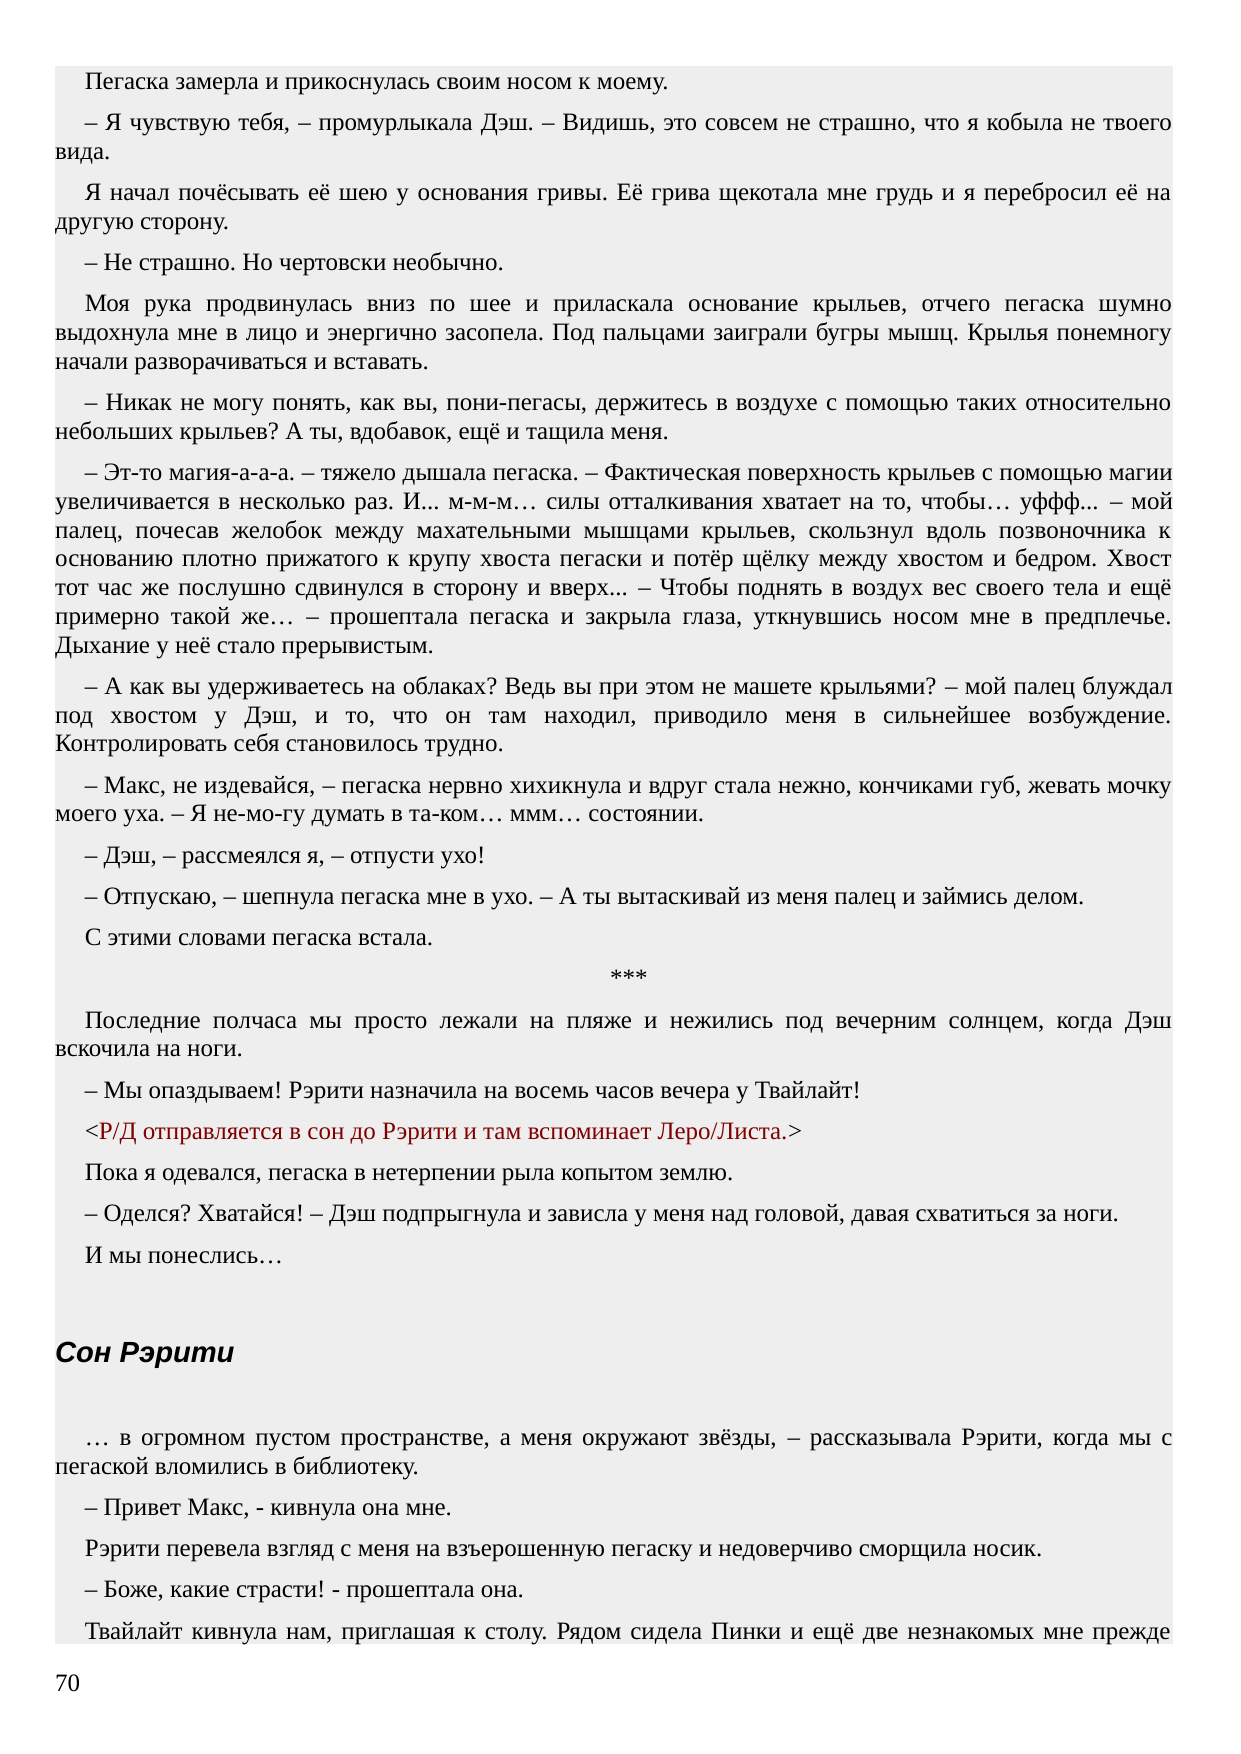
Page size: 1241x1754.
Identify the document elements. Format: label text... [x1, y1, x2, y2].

text – А как вы удерживаетесь на облаках? Ведь вы при этом не машете крыльями? – мой палец блуждал под хвостом у Дэш, и то, что он там находил, приводило меня в сильнейшее возбуждение. Контролировать себя становилось трудно. [55, 671, 1173, 757]
text *** [55, 963, 1173, 992]
text – Не страшно. Но чертовски необычно. [55, 247, 1173, 276]
text – Я чувствую тебя, – промурлыкала Дэш. – Видишь, это совсем не страшно, что я кобыла не твоего вида. [55, 107, 1173, 165]
text – Оделся? Хватайся! – Дэш подпрыгнула и зависла у меня над головой, давая схватиться за ноги. [55, 1198, 1173, 1227]
text – Боже, какие страсти! - прошептала она. [55, 1574, 1173, 1603]
text Последние полчаса мы просто лежали на пляже и нежились под вечерним солнцем, когда Дэш вскочила на ноги. [55, 1005, 1173, 1062]
text – Эт-то магия-а-а-а. – тяжело дышала пегаска. – Фактическая поверхность крыльев с помощью магии увеличивается в несколько раз. И... м-м-м… силы отталкивания хватает на то, чтобы… уффф... – мой палец, почесав желобок между махательными мышцами крыльев, скользнул вдоль позвоночника к основанию плотно прижатого к крупу хвоста пегаски и потёр щёлку между хвостом и бедром. Хвост тот час же послушно сдвинулся в сторону и вверх... – Чтобы поднять в воздух вес своего тела и ещё примерно такой же… – прошептала пегаска и закрыла глаза, уткнувшись носом мне в предплечье. Дыхание у неё стало прерывистым. [55, 457, 1173, 658]
text Рэрити перевела взгляд с меня на взъерошенную пегаску и недоверчиво сморщила носик. [55, 1533, 1173, 1562]
text – Никак не могу понять, как вы, пони-пегасы, держитесь в воздухе с помощью таких относительно небольших крыльев? А ты, вдобавок, ещё и тащила меня. [55, 387, 1173, 445]
text – Мы опаздываем! Рэрити назначила на восемь часов вечера у Твайлайт! [55, 1075, 1173, 1103]
text – Отпускаю, – шепнула пегаска мне в ухо. – А ты вытаскивай из меня палец и займись делом. [55, 881, 1173, 910]
text – Привет Макс, - кивнула она мне. [55, 1492, 1173, 1521]
text И мы понеслись… [55, 1240, 1173, 1268]
text … в огромном пустом пространстве, а меня окружают звёзды, – рассказывала Рэрити, когда мы с пегаской вломились в библиотеку. [55, 1422, 1173, 1479]
text Пока я одевался, пегаска в нетерпении рыла копытом землю. [55, 1157, 1173, 1186]
text С этими словами пегаска встала. [55, 922, 1173, 951]
subtitle Сон Рэрити [55, 1335, 1173, 1368]
text Я начал почёсывать её шею у основания гривы. Её грива щекотала мне грудь и я перебросил её на другую сторону. [55, 177, 1173, 235]
text Моя рука продвинулась вниз по шее и приласкала основание крыльев, отчего пегаска шумно выдохнула мне в лицо и энергично засопела. Под пальцами заиграли бугры мышц. Крылья понемногу начали разворачиваться и вставать. [55, 288, 1173, 375]
text – Макс, не издевайся, – пегаска нервно хихикнула и вдруг стала нежно, кончиками губ, жевать мочку моего уха. – Я не-мо-гу думать в та-ком… ммм… состоянии. [55, 770, 1173, 827]
text <Р/Д отправляется в сон до Рэрити и там вспоминает Леро/Листа.> [55, 1116, 1173, 1145]
text – Дэш, – рассмеялся я, – отпусти ухо! [55, 840, 1173, 868]
text Пегаска замерла и прикоснулась своим носом к моему. [55, 66, 1173, 95]
text Твайлайт кивнула нам, приглашая к столу. Рядом сидела Пинки и ещё две незнакомых мне прежде [55, 1616, 1173, 1644]
